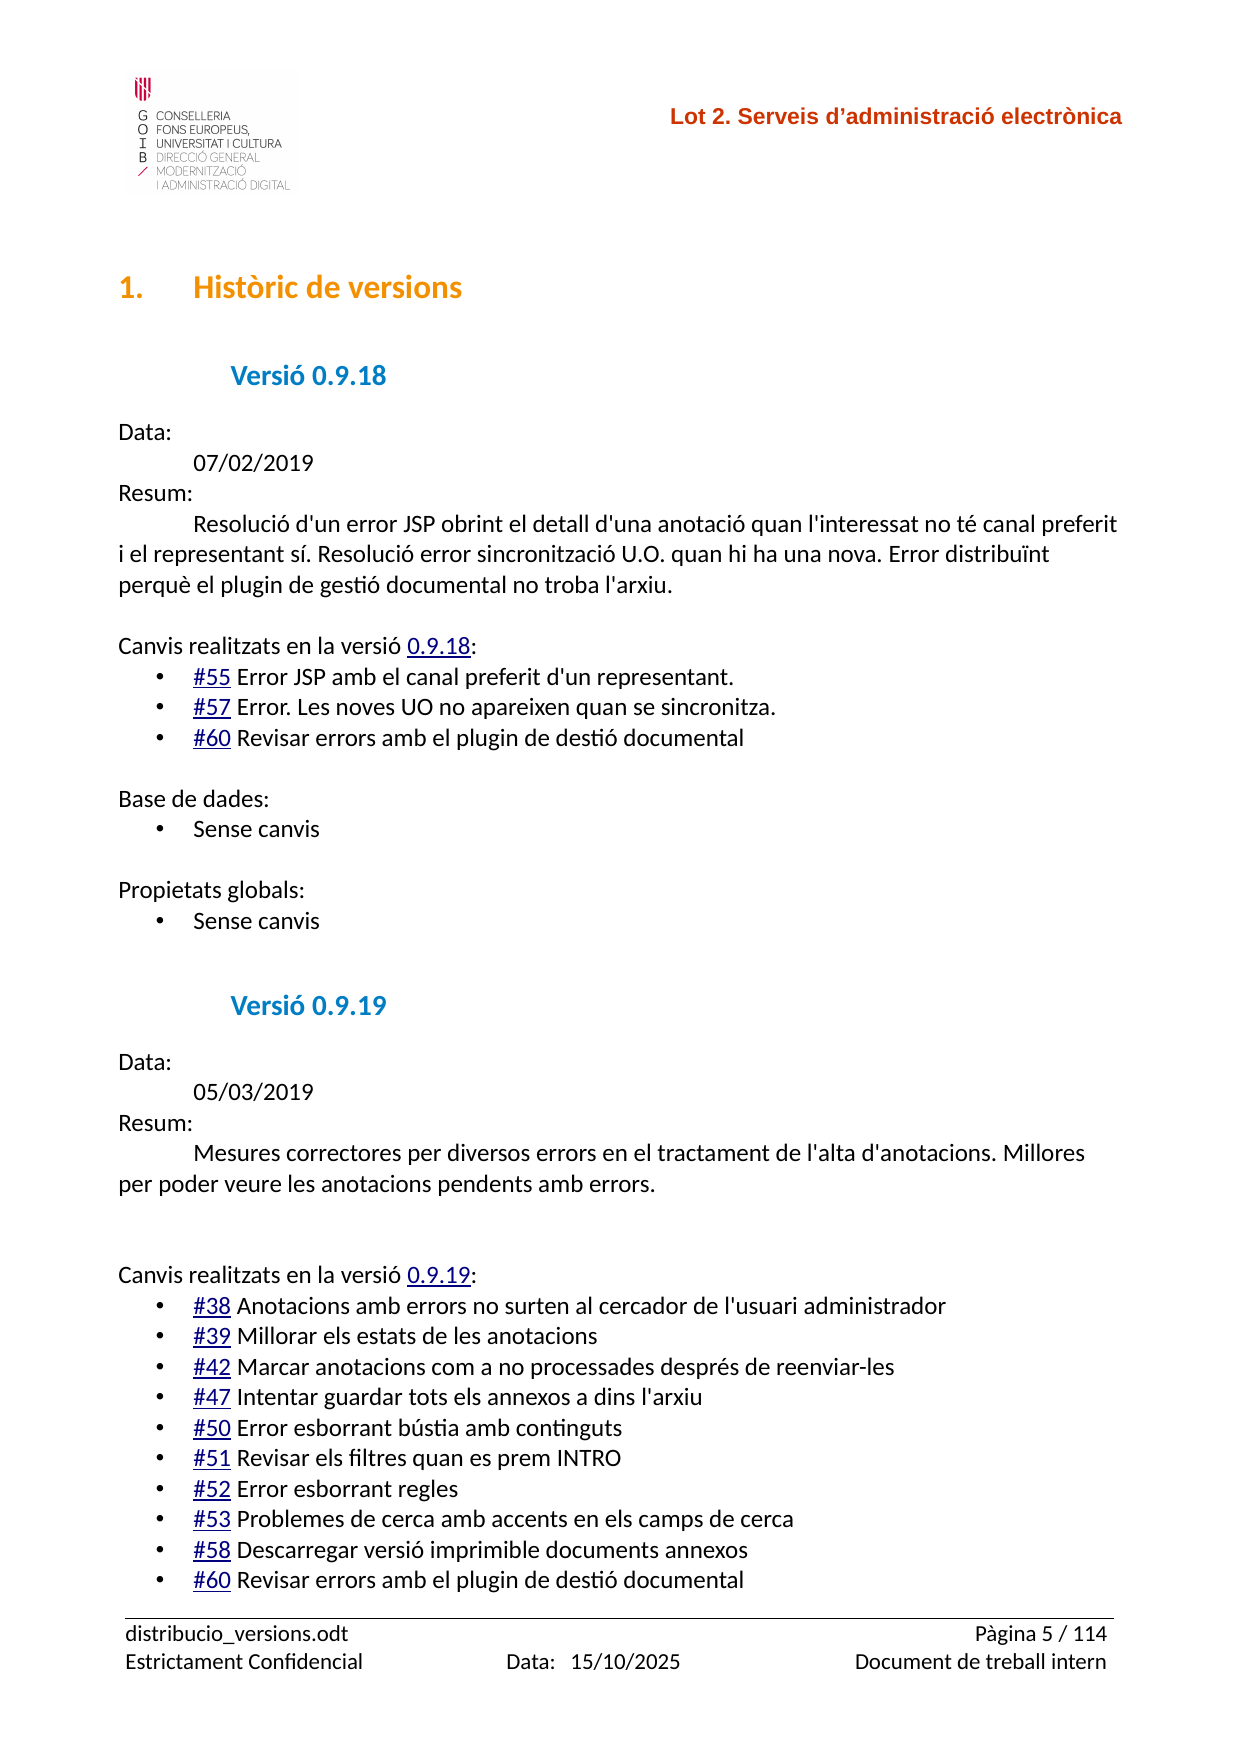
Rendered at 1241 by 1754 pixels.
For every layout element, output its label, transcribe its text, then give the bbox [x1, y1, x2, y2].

list #52 Error esborrant regles [156, 1473, 1122, 1504]
list #53 Problemes de cerca amb accents en els camps de cerca [156, 1504, 1122, 1534]
text Resolució d'un error JSP obrint el detall d'una anotació quan l'interessat no té canal preferit i el representant sí. Resolució error sincronització U.O. quan hi ha una nova. Error distribuïnt perquè el plugin de gestió documental no troba l'arxiu. [118, 508, 1122, 600]
text Resum: [118, 1107, 1122, 1137]
subtitle Versió 0.9.18 [153, 357, 1122, 393]
list #57 Error. Les noves UO no apareixen quan se sincronitza. [156, 691, 1122, 722]
list Sense canvis [156, 813, 1122, 844]
list #38 Anotacions amb errors no surten al cercador de l'usuari administrador [156, 1290, 1122, 1321]
text 07/02/2019 [118, 447, 1122, 478]
text Propietats globals: [118, 874, 1122, 905]
list #42 Marcar anotacions com a no processades després de reenviar-les [156, 1351, 1122, 1382]
list #60 Revisar errors amb el plugin de destió documental [156, 722, 1122, 752]
subtitle Històric de versions [118, 266, 1122, 307]
text Canvis realitzats en la versió 0.9.19: [118, 1259, 1122, 1290]
subtitle Versió 0.9.19 [153, 987, 1122, 1022]
text 05/03/2019 [118, 1076, 1122, 1107]
text Data: [118, 1046, 1122, 1076]
text Data: [118, 417, 1122, 447]
text Canvis realitzats en la versió 0.9.18: [118, 630, 1122, 661]
list #47 Intentar guardar tots els annexos a dins l'arxiu [156, 1382, 1122, 1412]
list #39 Millorar els estats de les anotacions [156, 1321, 1122, 1351]
text Mesures correctores per diversos errors en el tractament de l'alta d'anotacions. Millores per poder veure les anotacions pendents amb errors. [118, 1137, 1122, 1198]
list Sense canvis [156, 905, 1122, 935]
text Resum: [118, 478, 1122, 508]
list #55 Error JSP amb el canal preferit d'un representant. [156, 661, 1122, 691]
text Base de dades: [118, 783, 1122, 813]
list #51 Revisar els filtres quan es prem INTRO [156, 1443, 1122, 1473]
list #50 Error esborrant bústia amb continguts [156, 1412, 1122, 1443]
picture [126, 70, 299, 197]
list #58 Descarregar versió imprimible documents annexos [156, 1534, 1122, 1565]
list #60 Revisar errors amb el plugin de destió documental [156, 1565, 1122, 1595]
